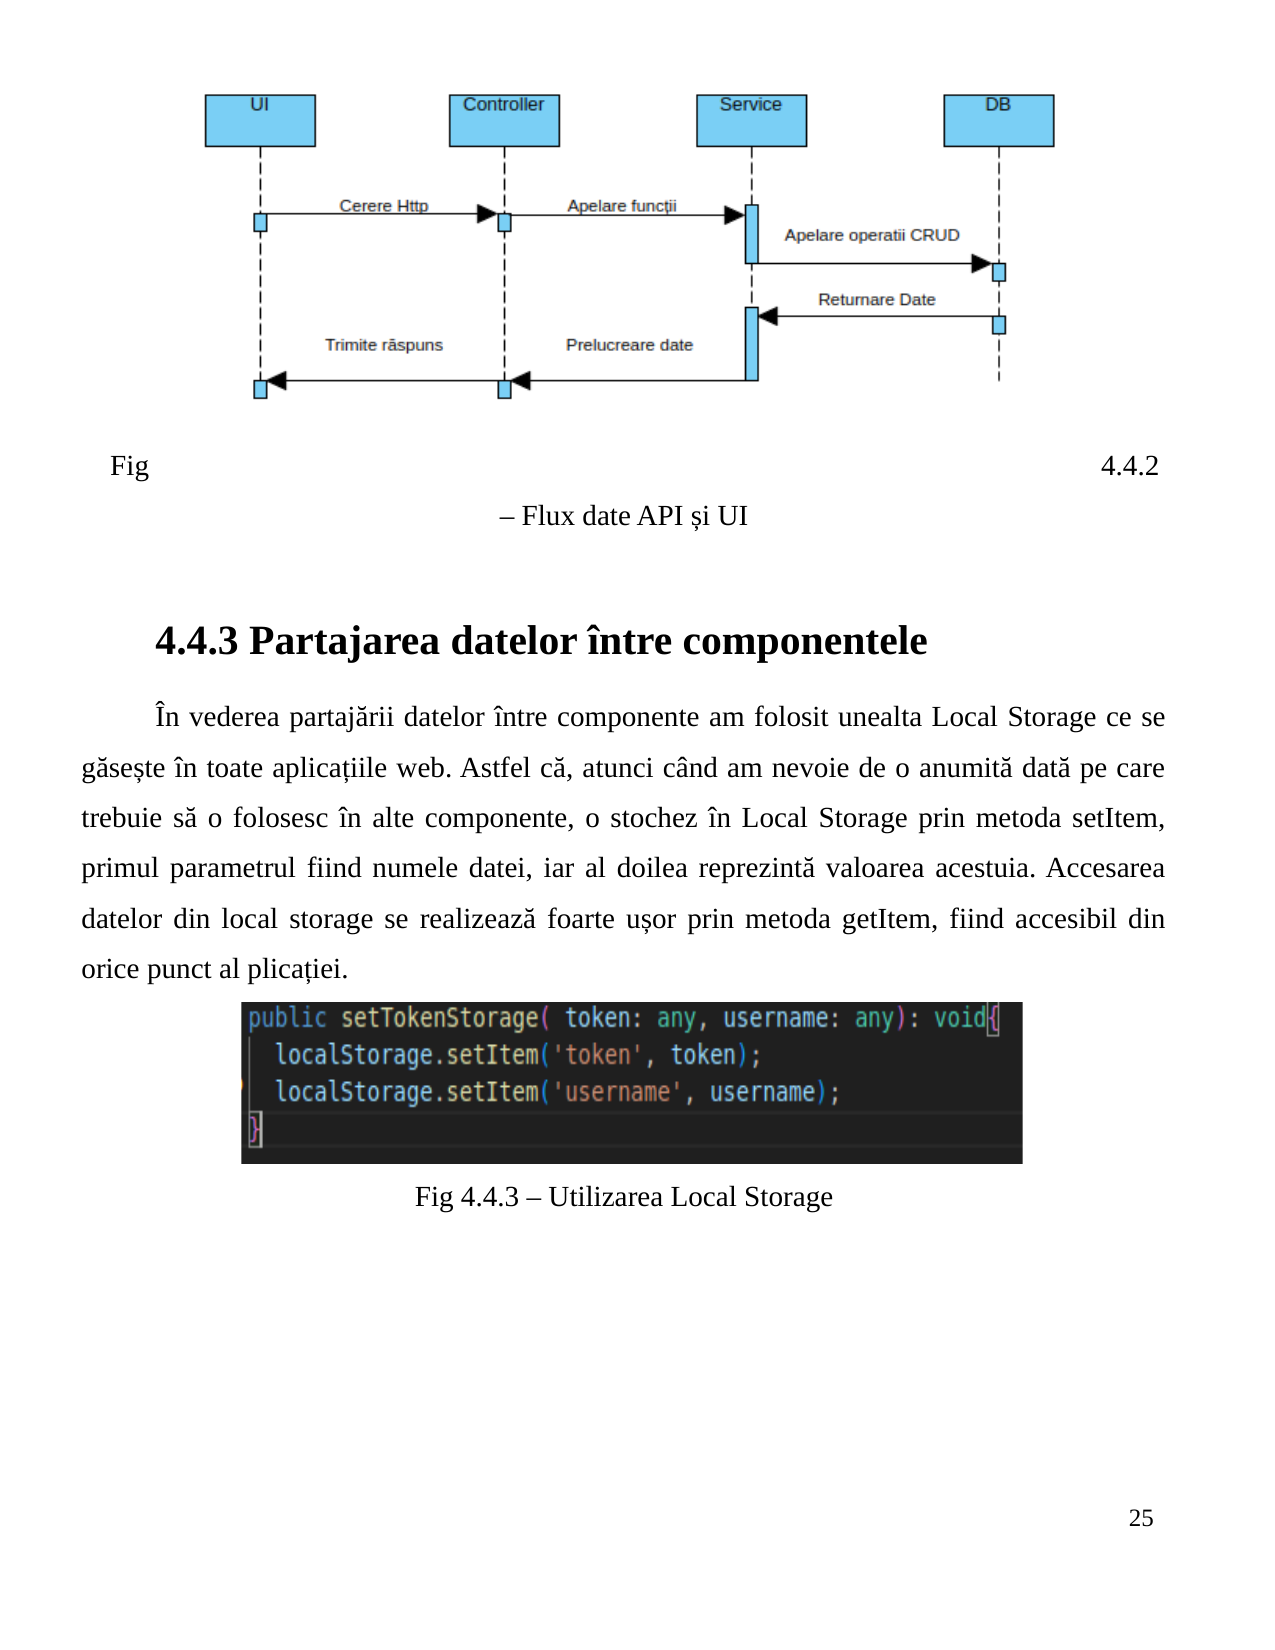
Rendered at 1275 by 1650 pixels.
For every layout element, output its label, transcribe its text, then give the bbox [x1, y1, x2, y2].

text Fig 4.4.2 – Flux date API și UI [81, 448, 1167, 532]
text 4.4.3 Partajarea datelor între componentele [81, 616, 1167, 664]
text În vederea partajării datelor între componente am folosit unealta Local Storage ce se găsește în toate aplicațiile web. Astfel că, atunci când am nevoie de o anumită dată pe care trebuie să o folosesc în alte componente, o stochez în Local Storage prin metoda setItem, primul parametrul fiind numele datei, iar al doilea reprezintă valoarea acestuia. Accesarea datelor din local storage se realizează foarte ușor prin metoda getItem, fiind accesibil din orice punct al plicației. [81, 699, 1167, 985]
text Fig 4.4.3 – Utilizarea Local Storage [81, 1179, 1167, 1212]
picture [177, 81, 1094, 468]
picture [241, 1002, 1023, 1164]
